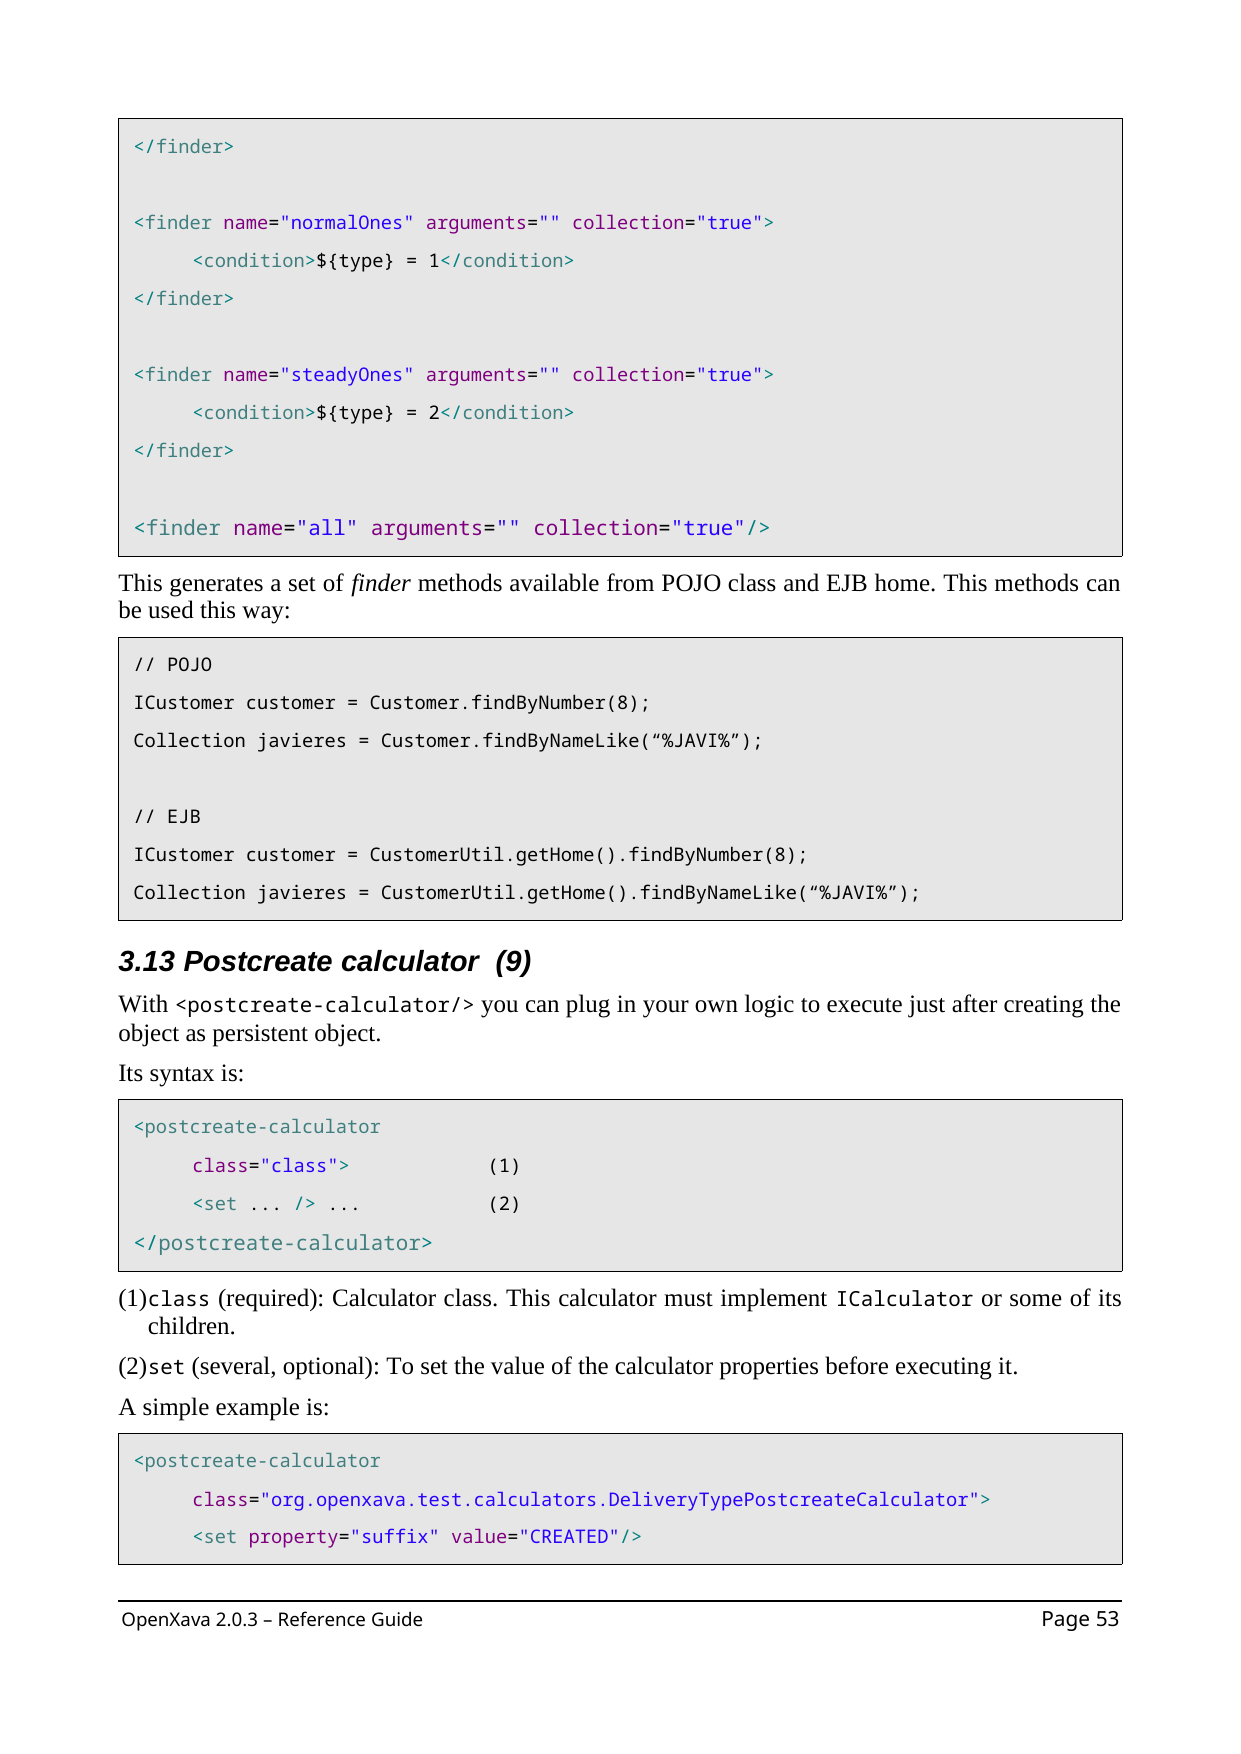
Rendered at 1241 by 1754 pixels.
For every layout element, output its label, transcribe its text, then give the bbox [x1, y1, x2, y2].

text Collection javieres = Customer.findByNameLike(“%JAVI%”); [119, 713, 1122, 751]
text <postcreate-calculator [119, 1434, 1122, 1471]
text With <postcreate-calculator/> you can plug in your own logic to execute just after creating the object as persistent object. [118, 990, 1122, 1046]
text <set property="suffix" value="CREATED"/> [119, 1509, 1122, 1564]
text </finder> [119, 270, 1122, 308]
text </postcreate-calculator> [119, 1213, 1122, 1271]
text This generates a set of finder methods available from POJO class and EJB home. This methods can be used this way: [118, 569, 1122, 624]
text </finder> [119, 422, 1122, 460]
text ICustomer customer = Customer.findByNumber(8); [119, 675, 1122, 713]
text <finder name="normalOnes" arguments="" collection="true"> [119, 194, 1122, 232]
text <condition>${type} = 2</condition> [119, 384, 1122, 422]
text <postcreate-calculator [119, 1100, 1122, 1137]
text <set ... /> ... (2) [119, 1175, 1122, 1213]
text Its syntax is: [118, 1059, 1122, 1087]
text class="class"> (1) [119, 1137, 1122, 1175]
text Collection javieres = CustomerUtil.getHome().findByNameLike(“%JAVI%”); [119, 865, 1122, 920]
text class="org.openxava.test.calculators.DeliveryTypePostcreateCalculator"> [119, 1471, 1122, 1509]
text // POJO [119, 638, 1122, 675]
text </finder> [119, 119, 1122, 156]
text <condition>${type} = 1</condition> [119, 232, 1122, 270]
subtitle Postcreate calculator (9) [118, 945, 1122, 978]
text ICustomer customer = CustomerUtil.getHome().findByNumber(8); [119, 827, 1122, 865]
list class (required): Calculator class. This calculator must implement ICalculator or some of its children. [118, 1284, 1122, 1339]
text <finder name="all" arguments="" collection="true"/> [119, 498, 1122, 556]
text // EJB [119, 789, 1122, 827]
list set (several, optional): To set the value of the calculator properties before executing it. [118, 1352, 1122, 1380]
text A simple example is: [118, 1393, 1122, 1421]
text <finder name="steadyOnes" arguments="" collection="true"> [119, 346, 1122, 384]
